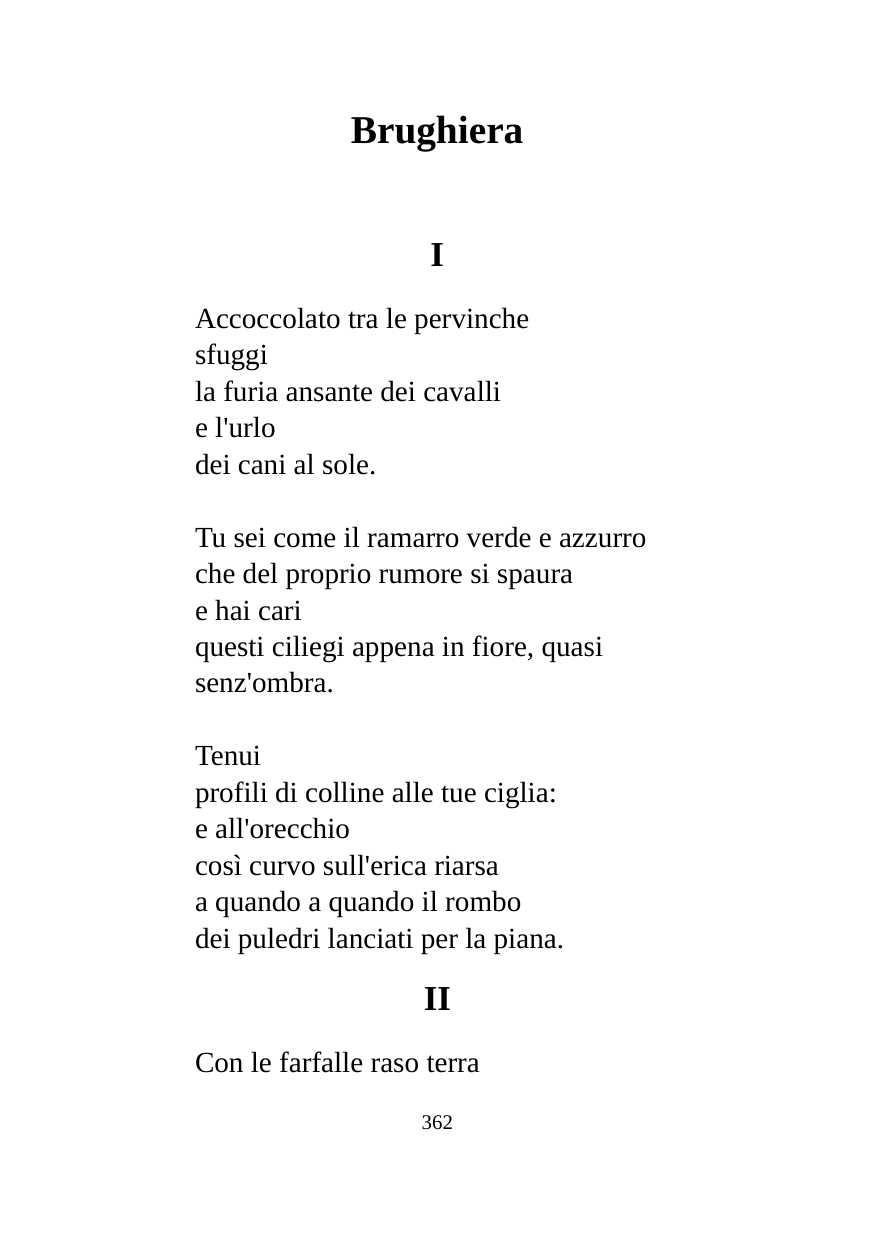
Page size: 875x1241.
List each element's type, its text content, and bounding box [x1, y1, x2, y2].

text dei puledri lanciati per la piana. [195, 921, 768, 954]
text a quando a quando il rombo [195, 884, 768, 918]
text e all'orecchio [195, 811, 768, 845]
text sfuggi [195, 337, 768, 371]
text che del proprio rumore si spaura [195, 556, 768, 590]
text Accoccolato tra le pervinche [195, 301, 768, 334]
text la furia ansante dei cavalli [195, 374, 768, 407]
text senz'ombra. [195, 666, 768, 699]
text questi ciliegi appena in fiore, quasi [195, 629, 768, 663]
text e l'urlo [195, 410, 768, 444]
subtitle II [106, 978, 768, 1018]
text e hai cari [195, 593, 768, 626]
text Con le farfalle raso terra [195, 1045, 768, 1078]
text profili di colline alle tue ciglia: [195, 775, 768, 808]
text dei cani al sole. [195, 447, 768, 480]
text Tenui [195, 738, 768, 772]
subtitle Brughiera [106, 106, 768, 152]
subtitle I [106, 234, 768, 274]
text Tu sei come il ramarro verde e azzurro [195, 520, 768, 553]
text così curvo sull'erica riarsa [195, 848, 768, 881]
